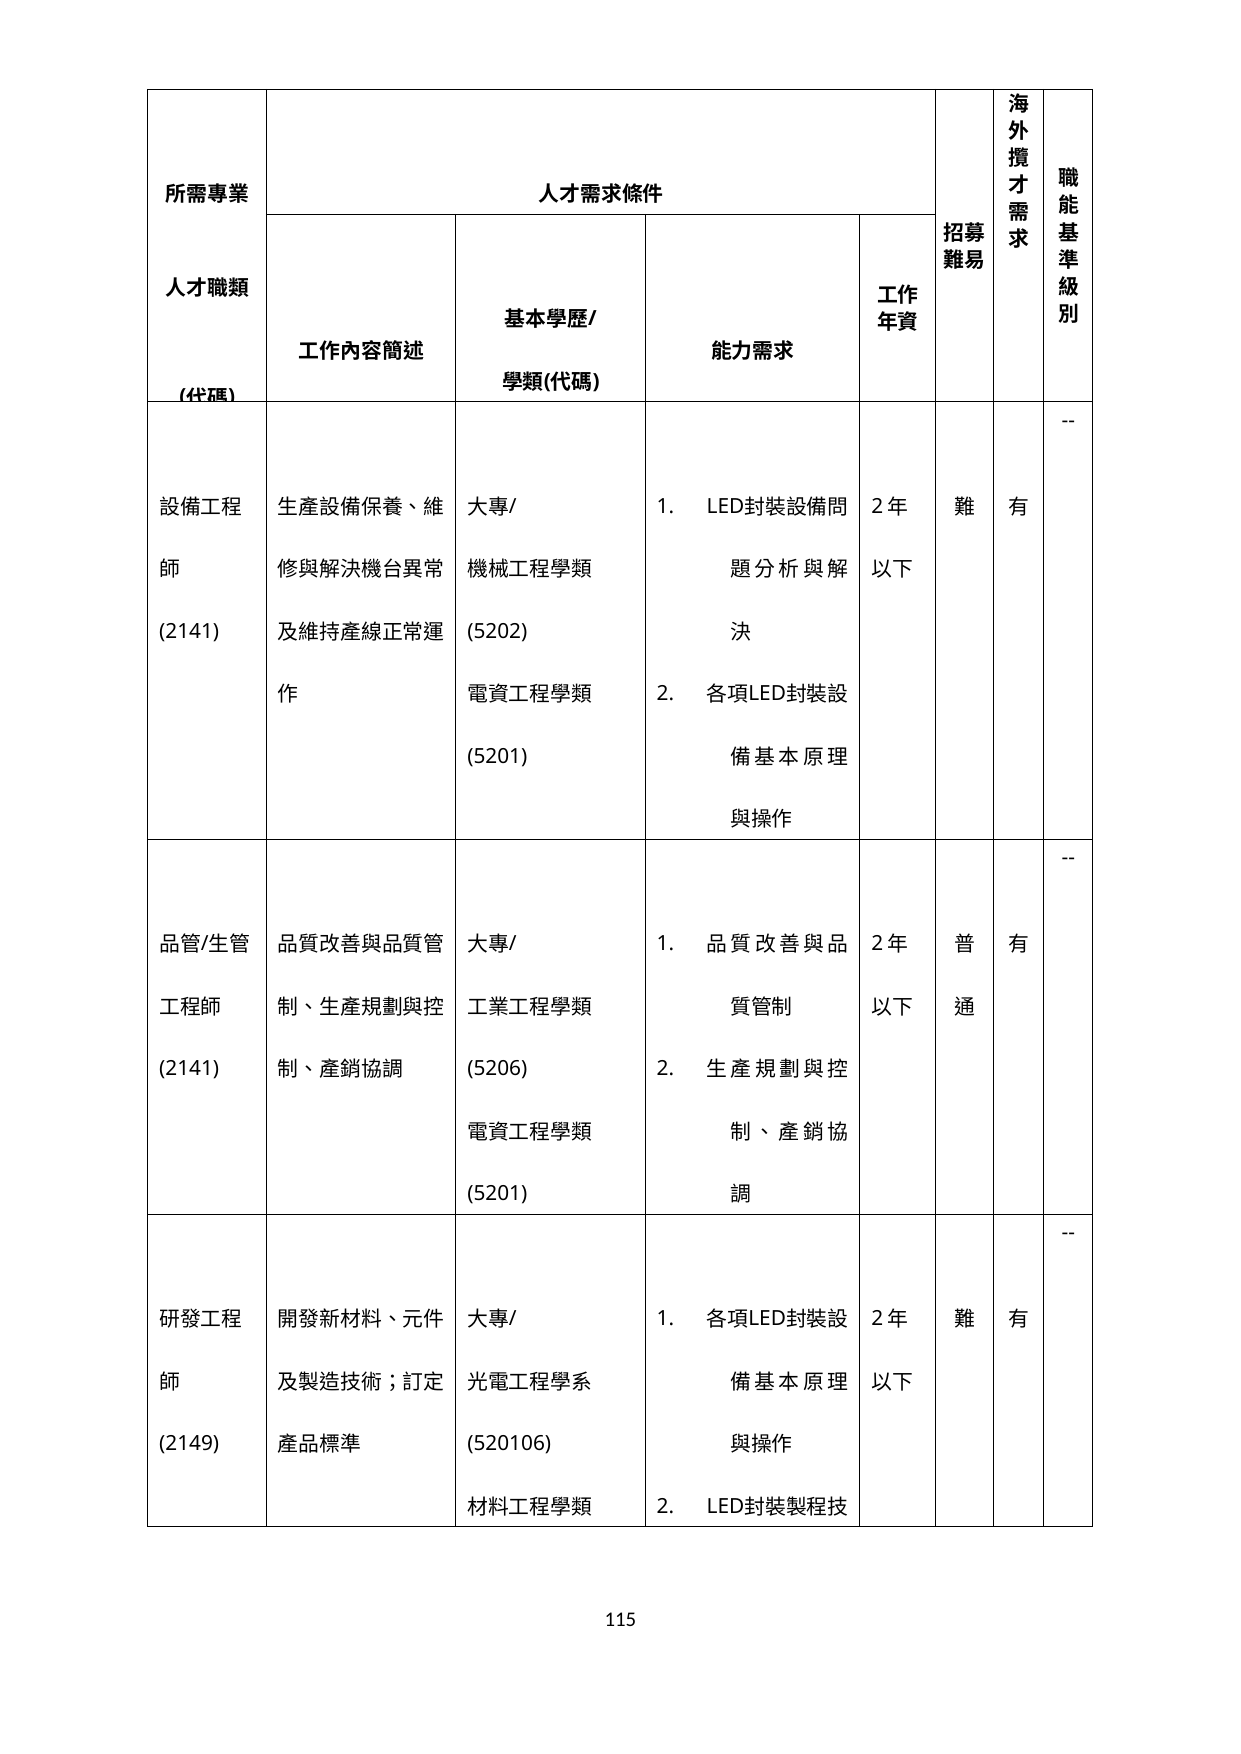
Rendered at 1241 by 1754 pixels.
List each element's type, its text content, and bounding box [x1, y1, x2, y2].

table_cell -- [1044, 402, 1092, 839]
table_cell -- [1044, 1215, 1092, 1526]
table_header 所需專業 人才職類 (代碼) [148, 90, 266, 401]
table_cell 2年以下 [860, 402, 935, 839]
table_cell 難 [936, 402, 993, 839]
table_cell 設備工程師 (2141) [148, 402, 266, 839]
table_cell 大專/ 工業工程學類(5206) 電資工程學類(5201) [456, 840, 645, 1214]
table_header 招募難易 [936, 90, 993, 401]
table_cell 能力需求 [646, 215, 859, 401]
table_cell 有 [994, 402, 1043, 839]
table_cell 各項LED封裝設備基本原理與操作 LED封裝製程技 [646, 1215, 859, 1526]
table_cell 工作 年資 [860, 215, 935, 401]
table_cell 2年以下 [860, 1215, 935, 1526]
table_cell 大專/ 機械工程學類(5202) 電資工程學類(5201) [456, 402, 645, 839]
table_cell 工作內容簡述 [267, 215, 455, 401]
table_cell 開發新材料、元件及製造技術；訂定產品標準 [267, 1215, 455, 1526]
table_cell 基本學歷/ 學類(代碼) [456, 215, 645, 401]
table_header 海外攬才需求 [994, 90, 1043, 401]
table_cell 生產設備保養、維修與解決機台異常及維持產線正常運作 [267, 402, 455, 839]
table_cell LED封裝設備問題分析與解決 各項LED封裝設備基本原理與操作 [646, 402, 859, 839]
table_cell 普通 [936, 840, 993, 1214]
table_cell 研發工程師 (2149) [148, 1215, 266, 1526]
table_cell 有 [994, 840, 1043, 1214]
table_cell 2年以下 [860, 840, 935, 1214]
table_cell 品質改善與品質管制 生產規劃與控制、產銷協調 [646, 840, 859, 1214]
table_cell 難 [936, 1215, 993, 1526]
table_cell 品管/生管工程師(2141) [148, 840, 266, 1214]
table_cell 品質改善與品質管制、生產規劃與控制、產銷協調 [267, 840, 455, 1214]
table_header 人才需求條件 [267, 90, 935, 214]
table_cell -- [1044, 840, 1092, 1214]
table_cell 有 [994, 1215, 1043, 1526]
table_header 職能基準級別 [1044, 90, 1092, 401]
table_cell 大專/ 光電工程學系(520106) 材料工程學類 [456, 1215, 645, 1526]
